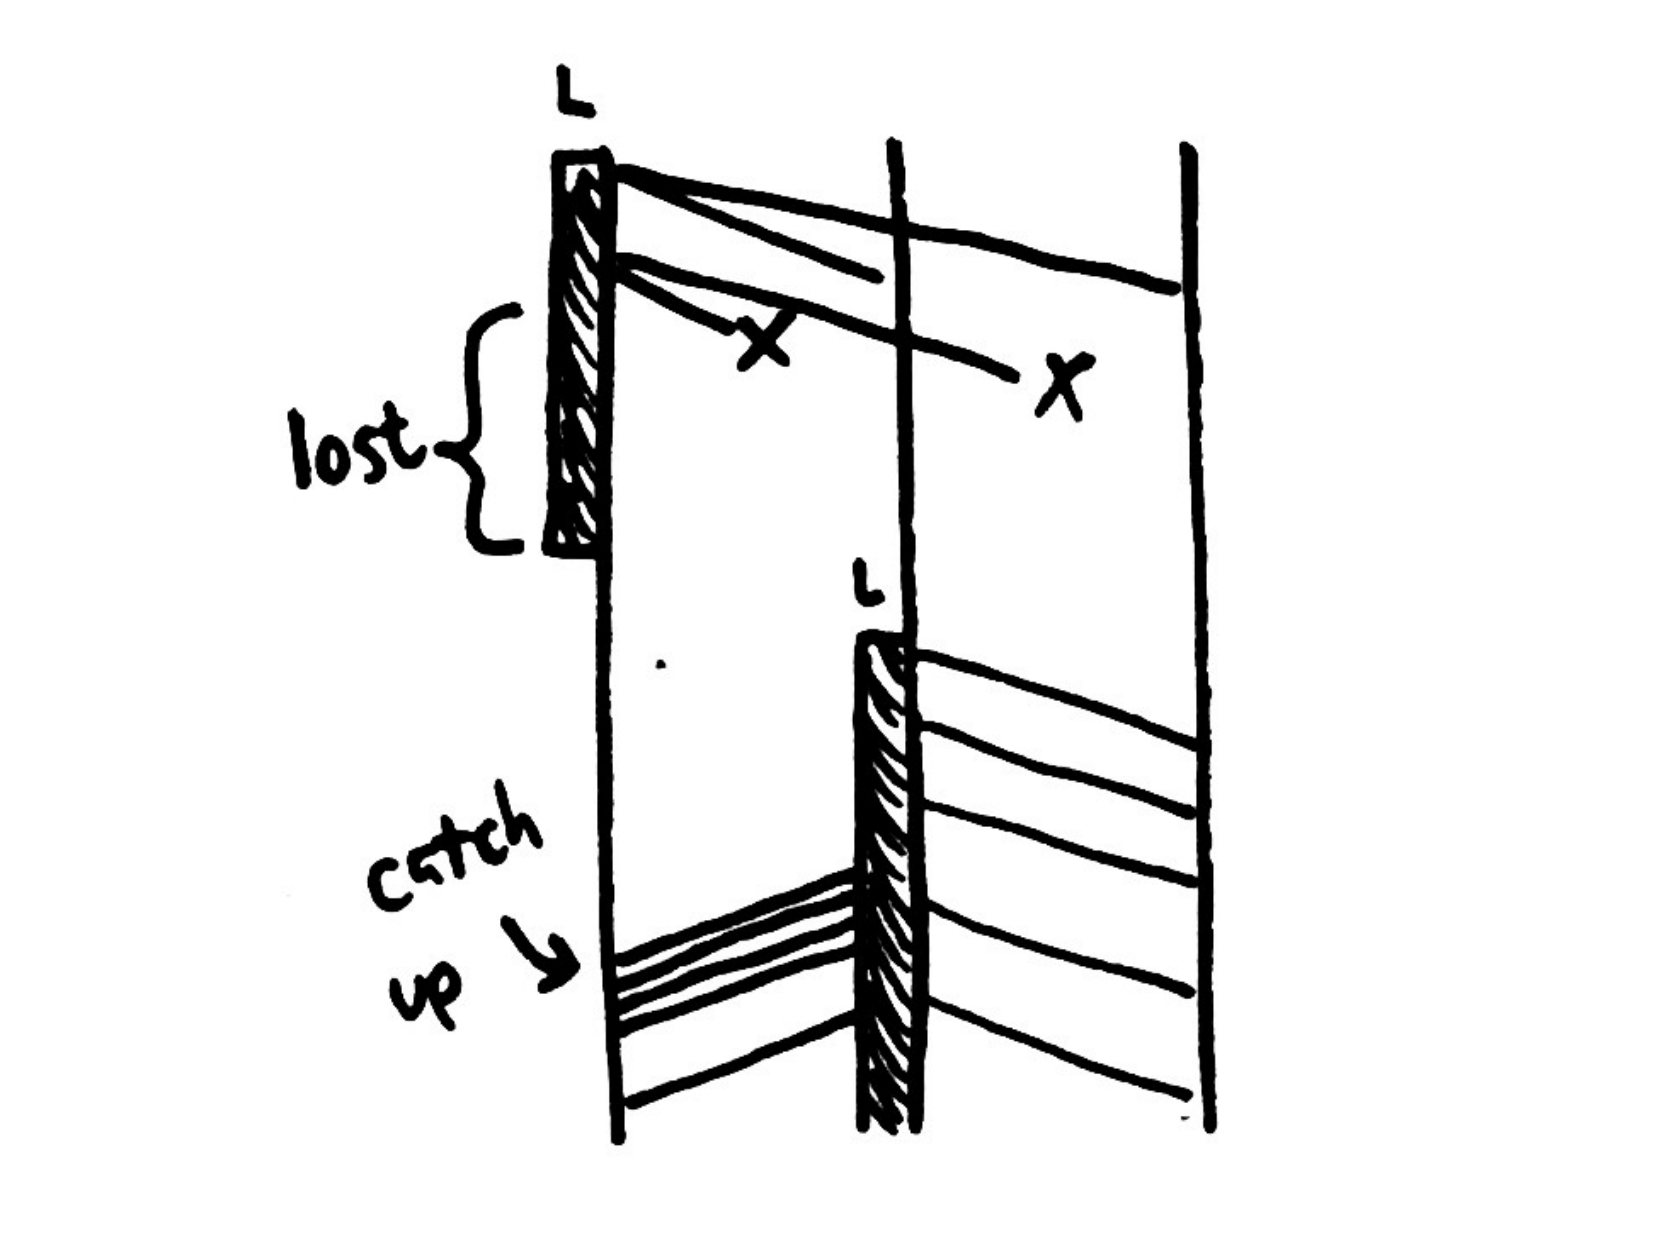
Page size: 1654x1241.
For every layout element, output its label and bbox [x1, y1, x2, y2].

picture [225, 0, 1338, 1241]
